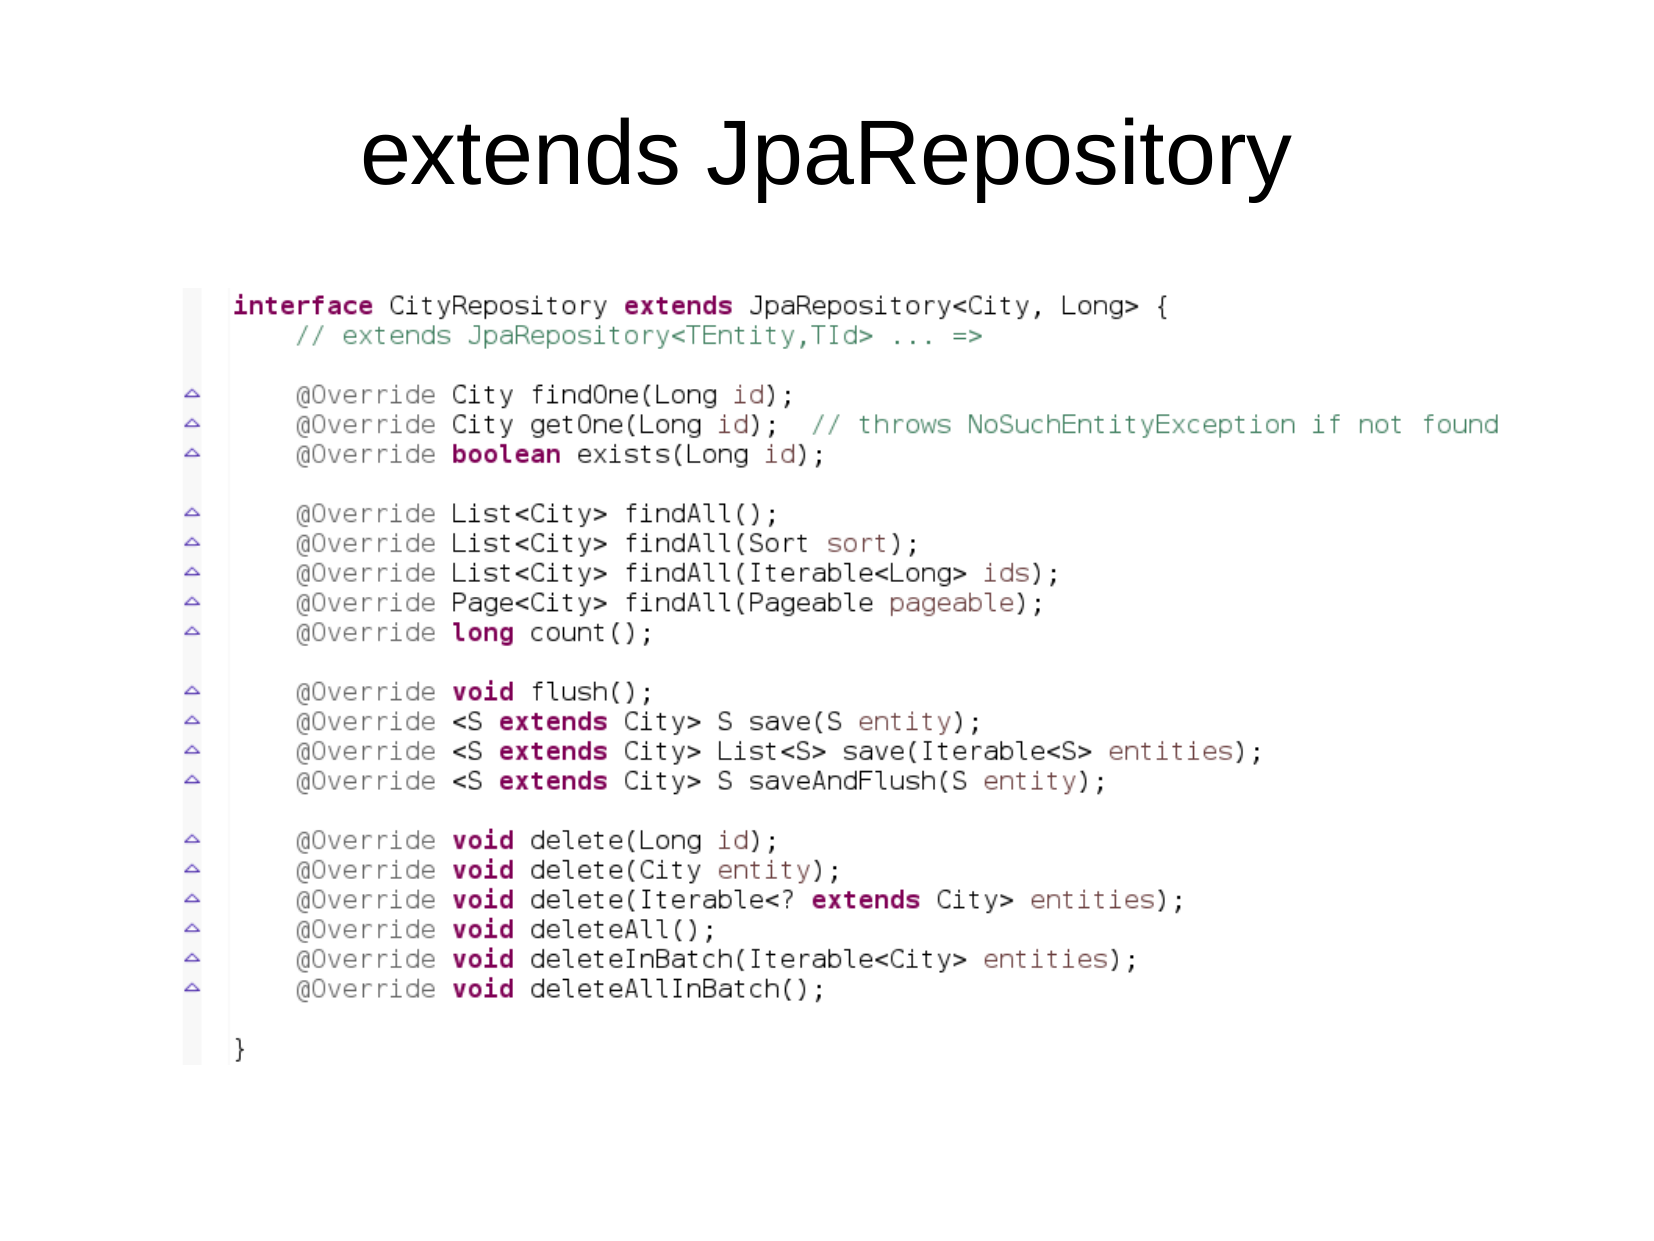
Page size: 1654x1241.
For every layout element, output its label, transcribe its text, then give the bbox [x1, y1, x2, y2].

title extends JpaRepository [82, 49, 1571, 257]
picture [180, 288, 1501, 1066]
